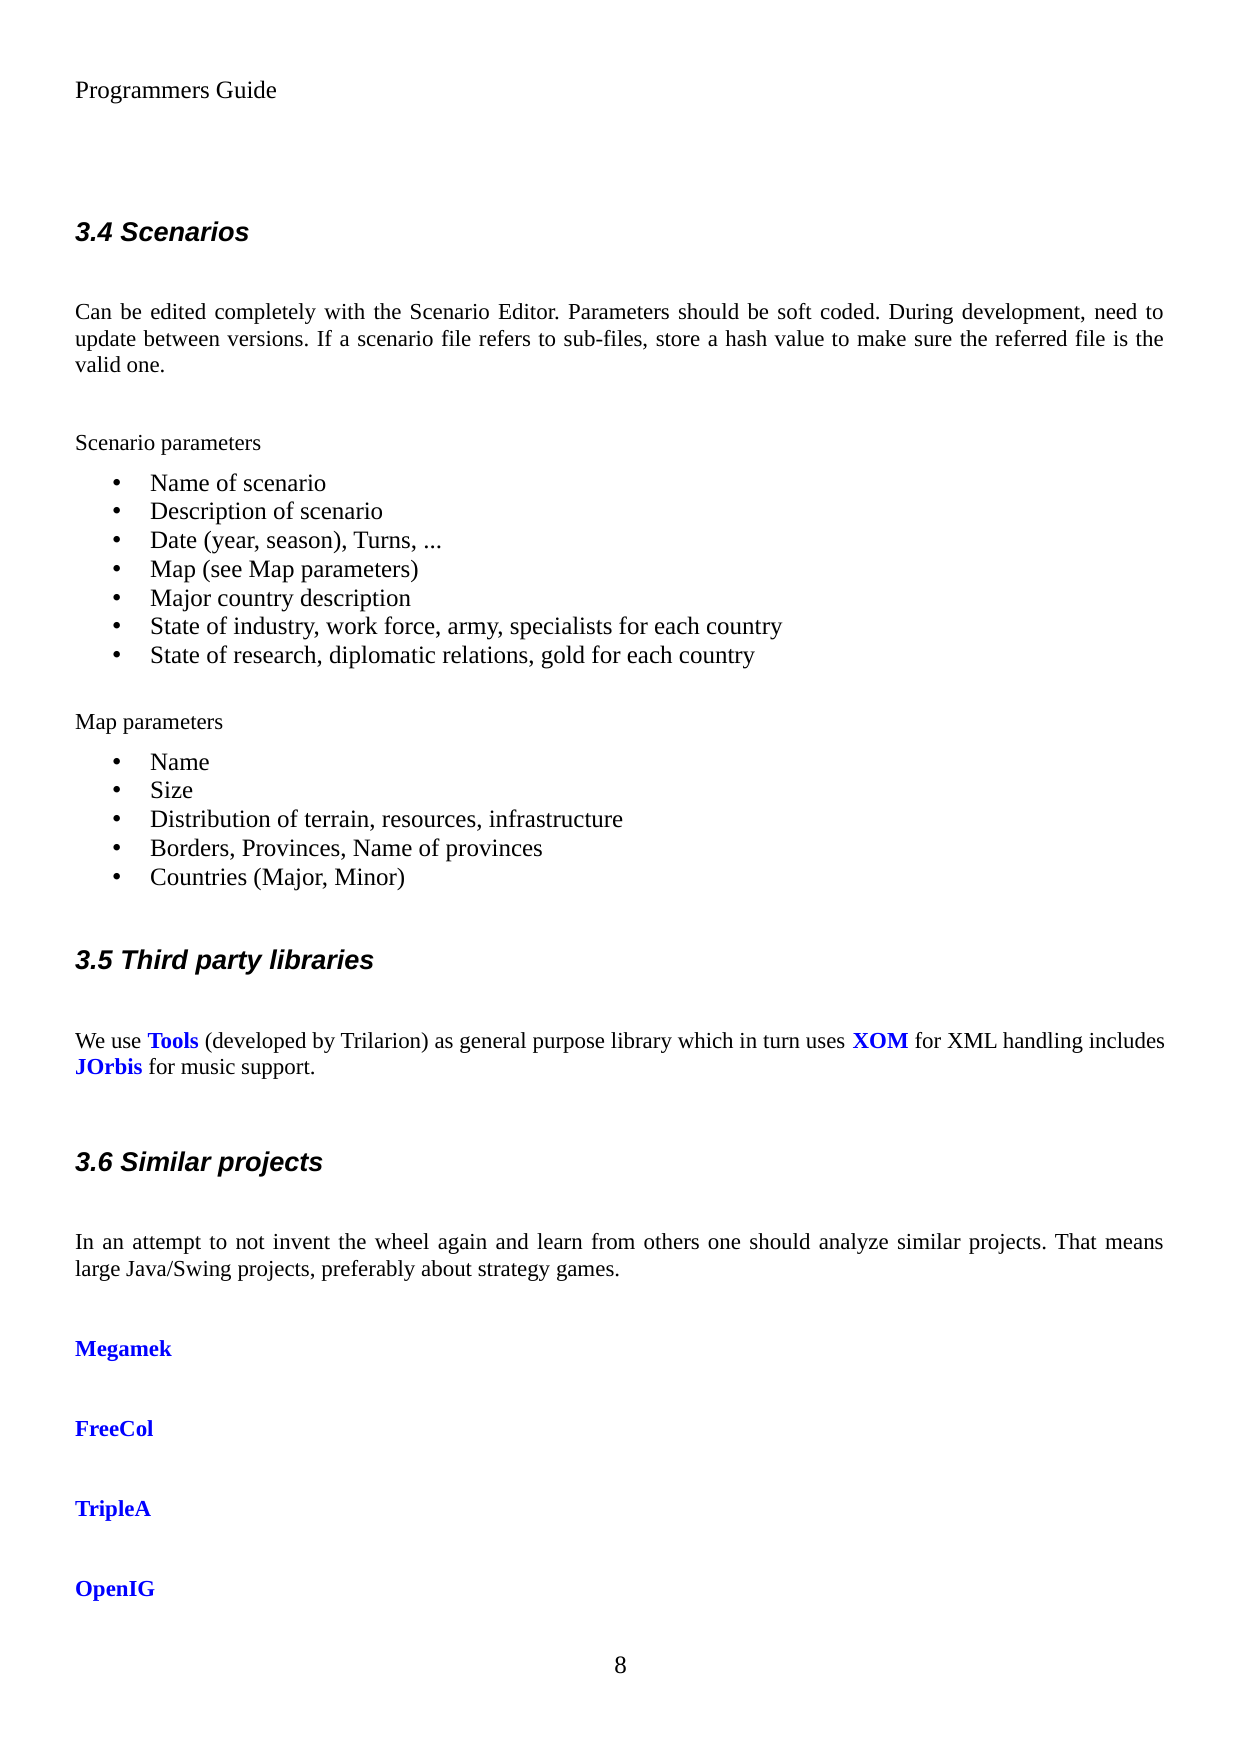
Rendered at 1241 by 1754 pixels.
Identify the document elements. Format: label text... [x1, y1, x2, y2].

subtitle Similar projects [75, 1146, 1166, 1177]
text Scenario parameters [75, 429, 1166, 455]
list Description of scenario [112, 496, 1166, 525]
subtitle Scenarios [75, 216, 1166, 247]
list Countries (Major, Minor) [112, 862, 1166, 890]
text In an attempt to not invent the wheel again and learn from others one should analyze similar projects. That means large Java/Swing projects, preferably about strategy games. [75, 1228, 1166, 1281]
list Name [112, 747, 1166, 775]
list Name of scenario [112, 468, 1166, 496]
subtitle Third party libraries [75, 944, 1166, 975]
text Can be edited completely with the Scenario Editor. Parameters should be soft coded. During development, need to update between versions. If a scenario file refers to sub-files, store a hash value to make sure the referred file is the valid one. [75, 298, 1166, 377]
text FreeCol [75, 1415, 1166, 1441]
list Map (see Map parameters) [112, 554, 1166, 583]
list Size [112, 775, 1166, 804]
list State of research, diplomatic relations, gold for each country [112, 640, 1166, 669]
list Borders, Provinces, Name of provinces [112, 833, 1166, 862]
list State of industry, work force, army, specialists for each country [112, 611, 1166, 640]
text Megamek [75, 1335, 1166, 1361]
text OpenIG [75, 1575, 1166, 1601]
list Major country description [112, 583, 1166, 611]
text TripleA [75, 1495, 1166, 1521]
list Date (year, season), Turns, ... [112, 525, 1166, 554]
list Distribution of terrain, resources, infrastructure [112, 804, 1166, 833]
text We use Tools (developed by Trilarion) as general purpose library which in turn uses XOM for XML handling includes JOrbis for music support. [75, 1027, 1166, 1079]
text Map parameters [75, 708, 1166, 734]
